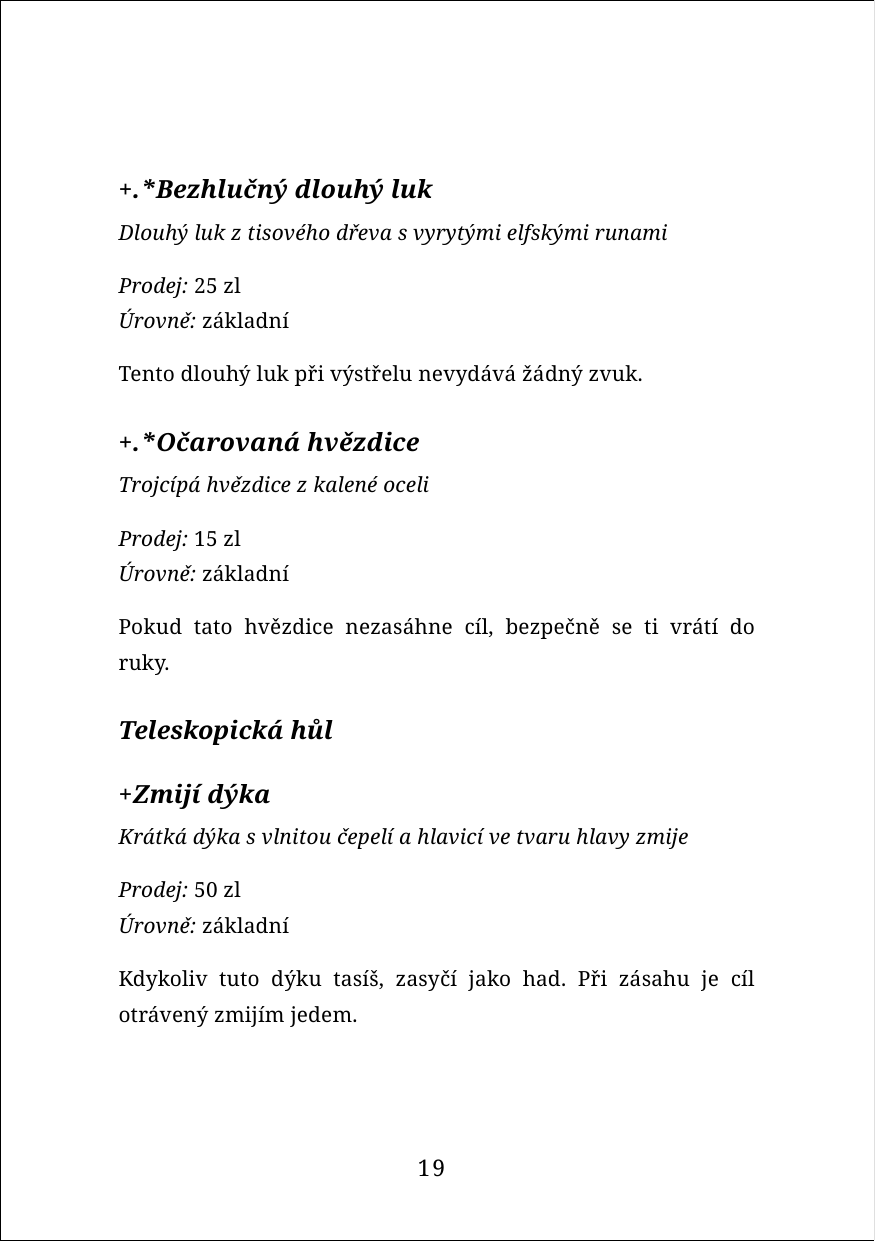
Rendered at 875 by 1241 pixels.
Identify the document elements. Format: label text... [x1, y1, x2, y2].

text Prodej: 15 zl Úrovně: základní [118, 524, 756, 588]
text Krátká dýka s vlnitou čepelí a hlavicí ve tvaru hlavy zmije [118, 822, 756, 851]
subtitle +.*Bezhlučný dlouhý luk [118, 172, 756, 206]
text Tento dlouhý luk při výstřelu nevydává žádný zvuk. [118, 359, 756, 388]
text Prodej: 25 zl Úrovně: základní [118, 271, 756, 335]
text Dlouhý luk z tisového dřeva s vyrytými elfskými runami [118, 218, 756, 246]
subtitle +.*Očarovaná hvězdice [118, 424, 756, 459]
text Trojcípá hvězdice z kalené oceli [118, 470, 756, 499]
text Prodej: 50 zl Úrovně: základní [118, 876, 756, 939]
text Pokud tato hvězdice nezasáhne cíl, bezpečně se ti vrátí do ruky. [118, 612, 756, 676]
subtitle +Zmijí dýka [118, 776, 756, 811]
text Kdykoliv tuto dýku tasíš, zasyčí jako had. Při zásahu je cíl otrávený zmijím jedem. [118, 964, 756, 1028]
subtitle Teleskopická hůl [118, 713, 756, 747]
